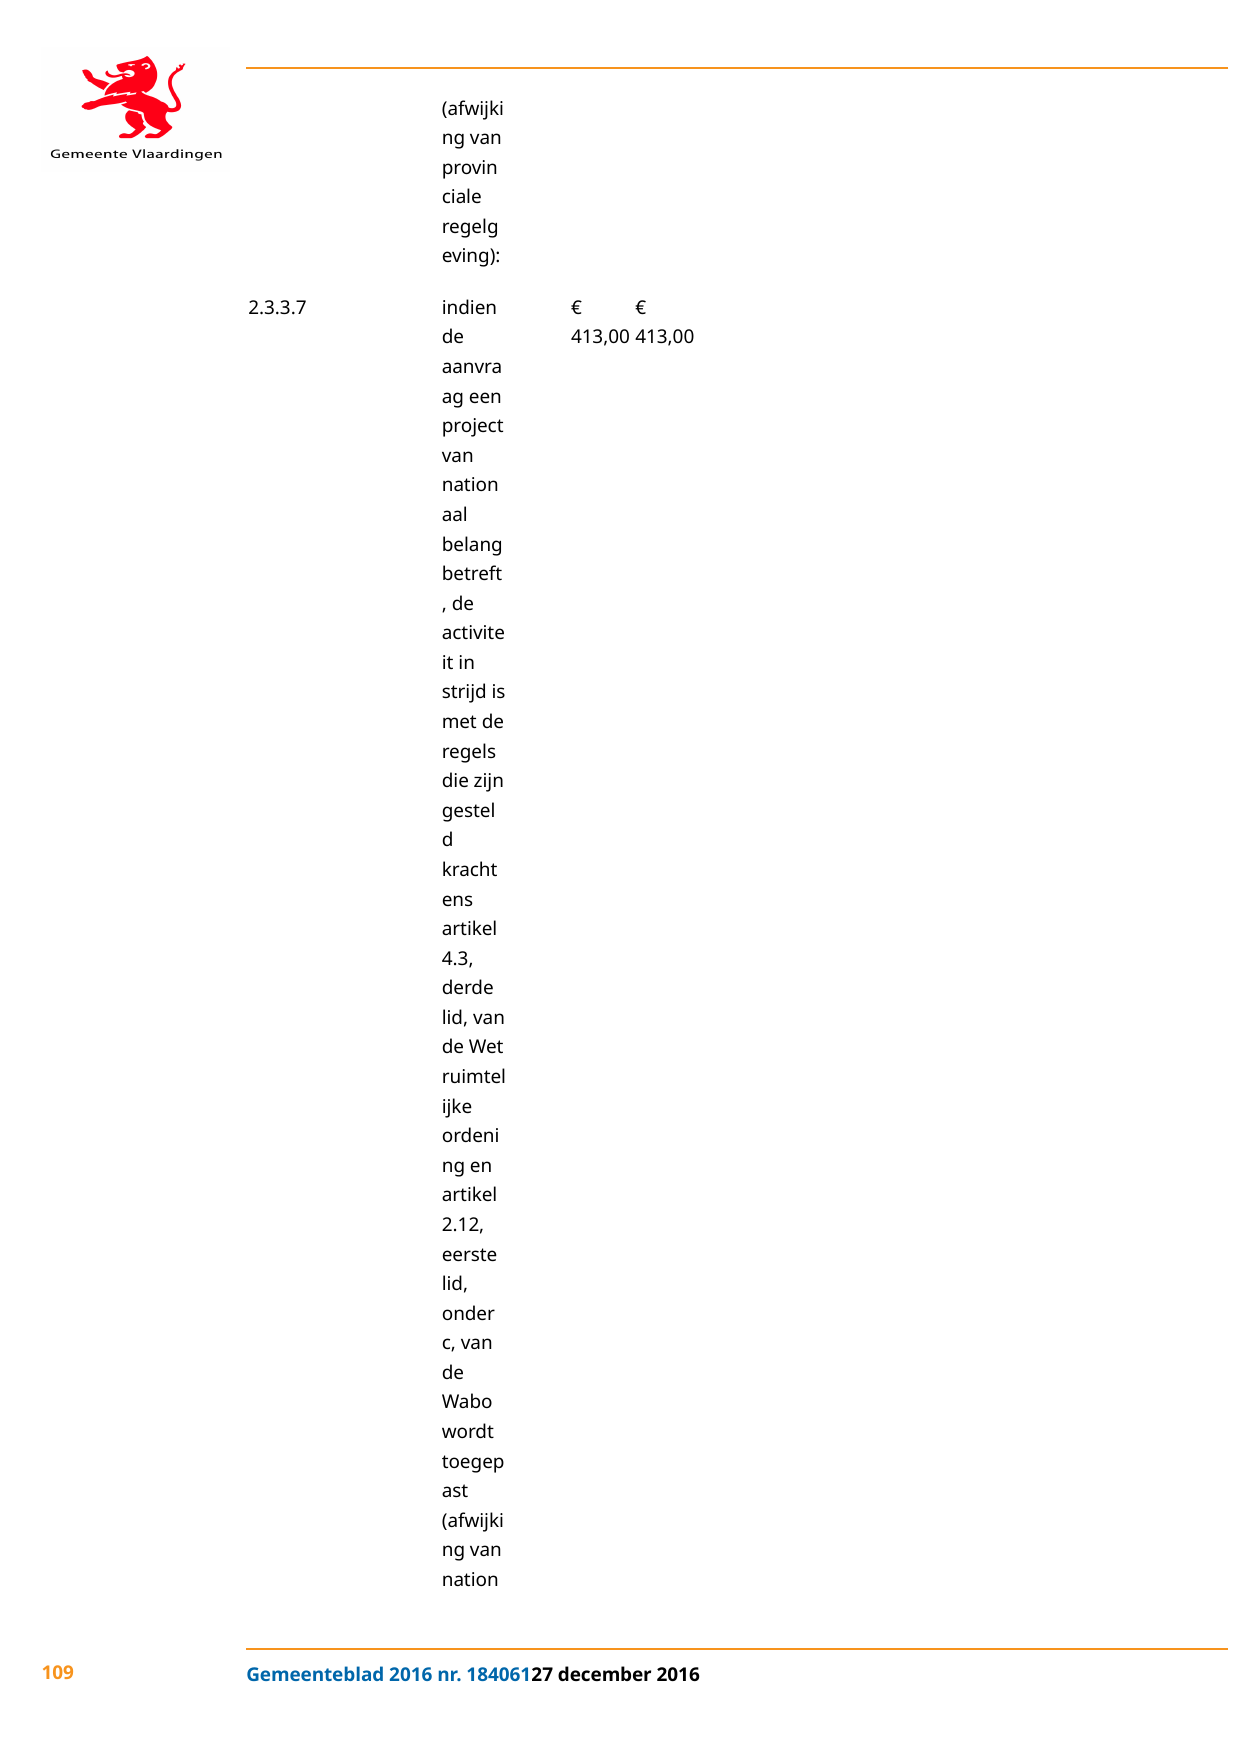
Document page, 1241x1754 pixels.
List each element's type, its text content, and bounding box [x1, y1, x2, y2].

table_cell [635, 95, 700, 268]
table_cell [571, 269, 635, 294]
table_cell [571, 95, 635, 268]
table_cell [377, 294, 442, 1592]
table_cell [506, 294, 571, 1592]
table_cell [506, 95, 571, 268]
table_cell € 413,00 [571, 294, 635, 1592]
table_cell [377, 95, 442, 268]
picture [41, 47, 231, 172]
table_cell € 413,00 [635, 294, 700, 1592]
table_cell [377, 269, 442, 294]
table_cell 2.3.3.7 [248, 294, 312, 1592]
table_cell [248, 269, 312, 294]
table_cell [313, 294, 377, 1592]
table_cell [506, 269, 571, 294]
table_cell [442, 269, 506, 294]
table_cell indien de aanvraag een project van nationaal belang betreft, de activiteit in strijd is met de regels die zijn gesteld krachtens artikel 4.3, derde lid, van de Wet ruimtelijke ordening en artikel 2.12, eerste lid, onder c, van de Wabo wordt toegepast (afwijking van nation [442, 294, 506, 1592]
table_cell [248, 95, 312, 268]
table_cell [313, 269, 377, 294]
table_cell [313, 95, 377, 268]
table_cell [635, 269, 700, 294]
table_cell (afwijking van provinciale regelgeving): [442, 95, 506, 268]
